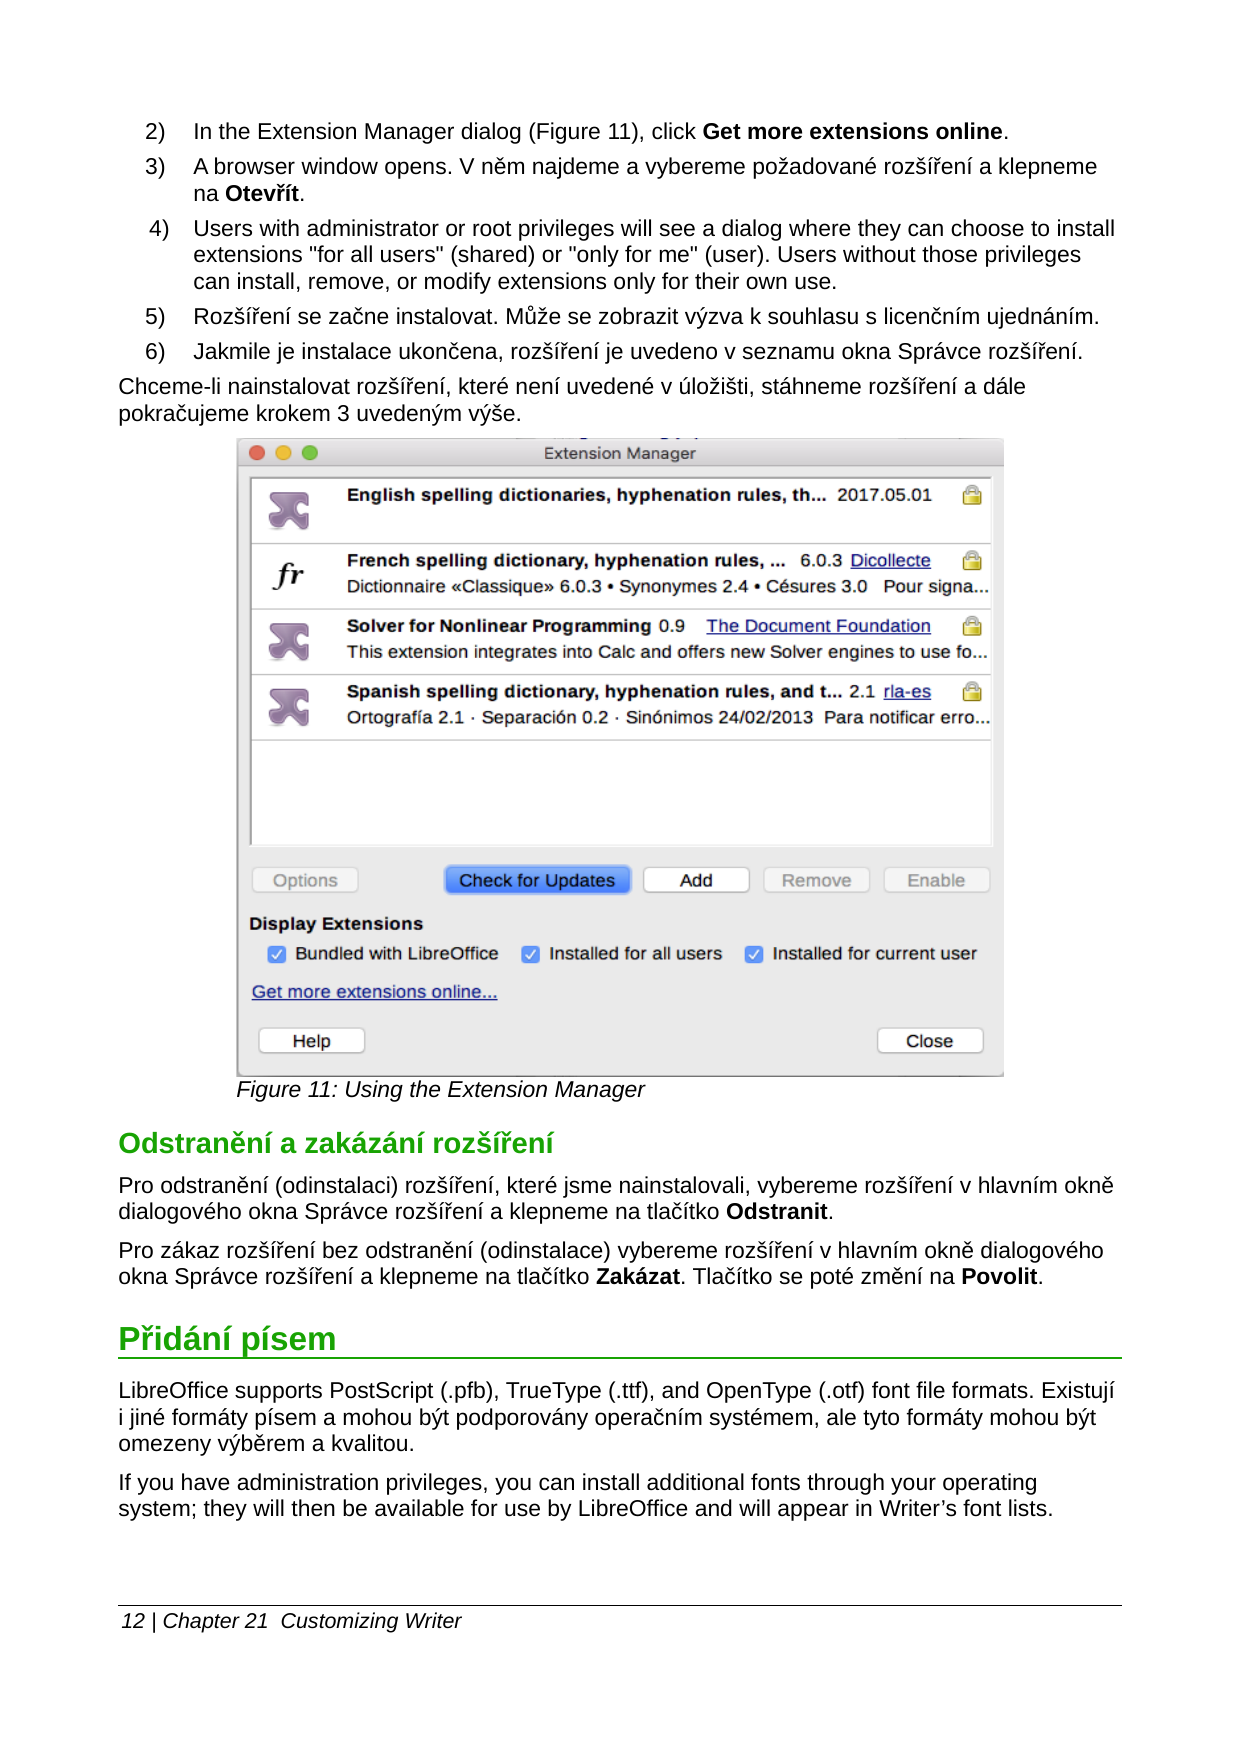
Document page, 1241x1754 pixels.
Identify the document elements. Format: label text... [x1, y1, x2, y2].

subtitle Odstranění a zakázání rozšíření [118, 1126, 1122, 1160]
text Pro odstranění (odinstalaci) rozšíření, které jsme nainstalovali, vybereme rozšíření v hlavním okně dialogového okna Správce rozšíření a klepneme na tlačítko Odstranit. [118, 1172, 1122, 1224]
list Jakmile je instalace ukončena, rozšíření je uvedeno v seznamu okna Správce rozšíření. [165, 338, 1122, 364]
list A browser window opens. V něm najdeme a vybereme požadované rozšíření a klepneme na Otevřít. [165, 153, 1122, 206]
list Rozšíření se začne instalovat. Může se zobrazit výzva k souhlasu s licenčním ujednáním. [165, 303, 1122, 329]
text Chceme-li nainstalovat rozšíření, které není uvedené v úložišti, stáhneme rozšíření a dále pokračujeme krokem 3 uvedeným výše. [118, 373, 1122, 426]
text LibreOffice supports PostScript (.pfb), TrueType (.ttf), and OpenType (.otf) font file formats. Existují i jiné formáty písem a mohou být podporovány operačním systémem, ale tyto formáty mohou být omezeny výběrem a kvalitou. [118, 1377, 1122, 1456]
picture [236, 438, 1004, 1077]
text Figure 11: Using the Extension Manager [236, 1077, 1004, 1103]
list Users with administrator or root privileges will see a dialog where they can choose to install extensions "for all users" (shared) or "only for me" (user). Users without those privileges can install, remove, or modify extensions only for their own use. [169, 215, 1122, 294]
text Pro zákaz rozšíření bez odstranění (odinstalace) vybereme rozšíření v hlavním okně dialogového okna Správce rozšíření a klepneme na tlačítko Zakázat. Tlačítko se poté změní na Povolit. [118, 1237, 1122, 1289]
text If you have administration privileges, you can install additional fonts through your operating system; they will then be available for use by LibreOffice and will appear in Writer’s font lists. [118, 1469, 1122, 1521]
list In the Extension Manager dialog (Figure 11), click Get more extensions online. [165, 118, 1122, 144]
subtitle Přidání písem [118, 1319, 1122, 1357]
